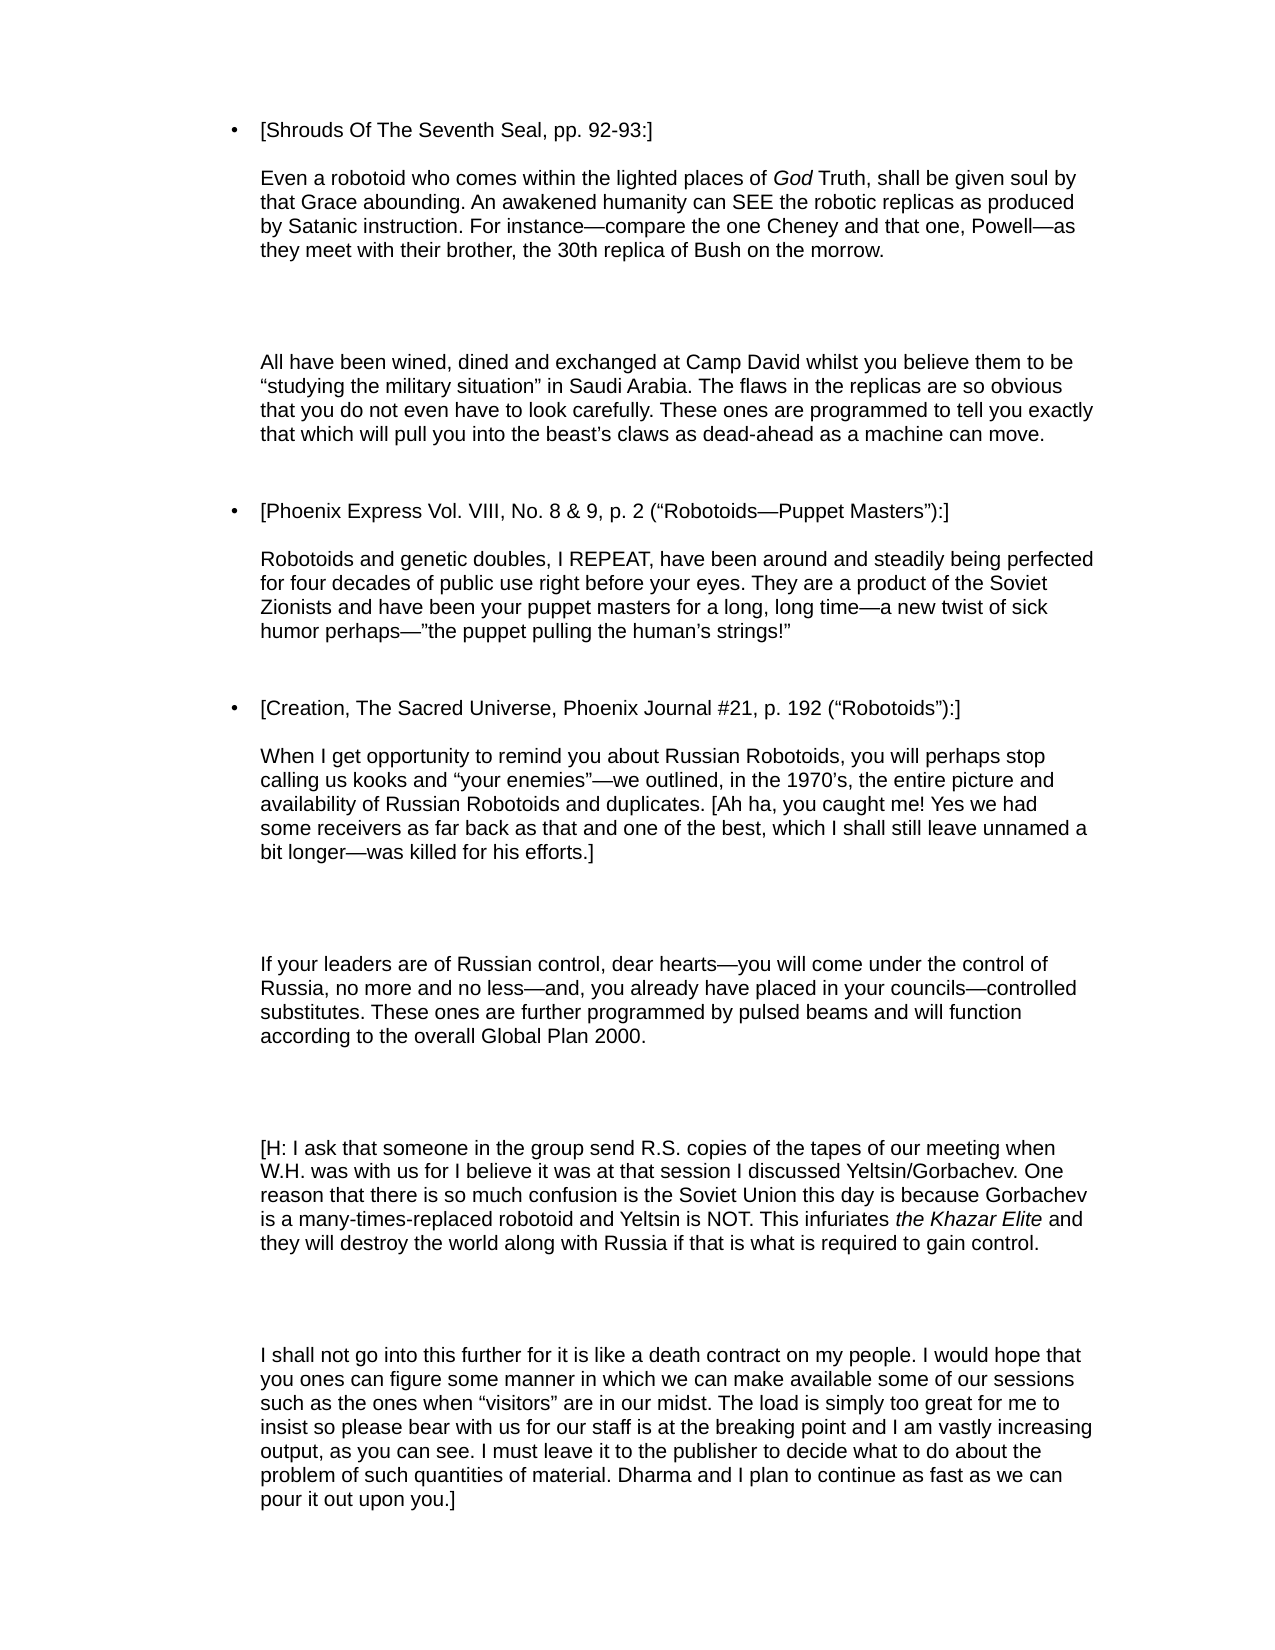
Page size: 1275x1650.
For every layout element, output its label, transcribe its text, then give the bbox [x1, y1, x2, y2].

list I shall not go into this further for it is like a death contract on my people. I would hope that you ones can figure some manner in which we can make available some of our sessions such as the ones when “visitors” are in our midst. The load is simply too great for me to insist so please bear with us for our staff is at the breaking point and I am vastly increasing output, as you can see. I must leave it to the publisher to decide what to do about the problem of such quantities of material. Dharma and I plan to continue as fast as we can pour it out upon you.] [231, 1343, 1095, 1511]
list [H: I ask that someone in the group send R.S. copies of the tapes of our meeting when W.H. was with us for I believe it was at that session I discussed Yeltsin/Gorbachev. One reason that there is so much confusion is the Soviet Union this day is because Gorbachev is a many-times-replaced robotoid and Yeltsin is NOT. This infuriates the Khazar Elite and they will destroy the world along with Russia if that is what is required to gain control. [231, 1135, 1095, 1255]
list If your leaders are of Russian control, dear hearts—you will come under the control of Russia, no more and no less—and, you already have placed in your councils—controlled substitutes. These ones are further programmed by pulsed beams and will function according to the overall Global Plan 2000. [231, 952, 1095, 1048]
list [Phoenix Express Vol. VIII, No. 8 & 9, p. 2 (“Robotoids—Puppet Masters”):] Robotoids and genetic doubles, I REPEAT, have been around and steadily being perfected for four decades of public use right before your eyes. They are a product of the Soviet Zionists and have been your puppet masters for a long, long time—a new twist of sick humor perhaps—”the puppet pulling the human’s strings!” [231, 499, 1095, 667]
list [Shrouds Of The Seventh Seal, pp. 92-93:] Even a robotoid who comes within the lighted places of God Truth, shall be given soul by that Grace abounding. An awakened humanity can SEE the robotic replicas as produced by Satanic instruction. For instance—compare the one Cheney and that one, Powell—as they meet with their brother, the 30th replica of Bush on the morrow. [231, 118, 1095, 262]
list All have been wined, dined and exchanged at Camp David whilst you believe them to be “studying the military situation” in Saudi Arabia. The flaws in the replicas are so obvious that you do not even have to look carefully. These ones are programmed to tell you exactly that which will pull you into the beast’s claws as dead-ahead as a machine can move. [231, 350, 1095, 469]
list [Creation, The Sacred Universe, Phoenix Journal #21, p. 192 (“Robotoids”):] When I get opportunity to remind you about Russian Robotoids, you will perhaps stop calling us kooks and “your enemies”—we outlined, in the 1970’s, the entire picture and availability of Russian Robotoids and duplicates. [Ah ha, you caught me! Yes we had some receivers as far back as that and one of the best, which I shall still leave unnamed a bit longer—was killed for his efforts.] [231, 696, 1095, 864]
